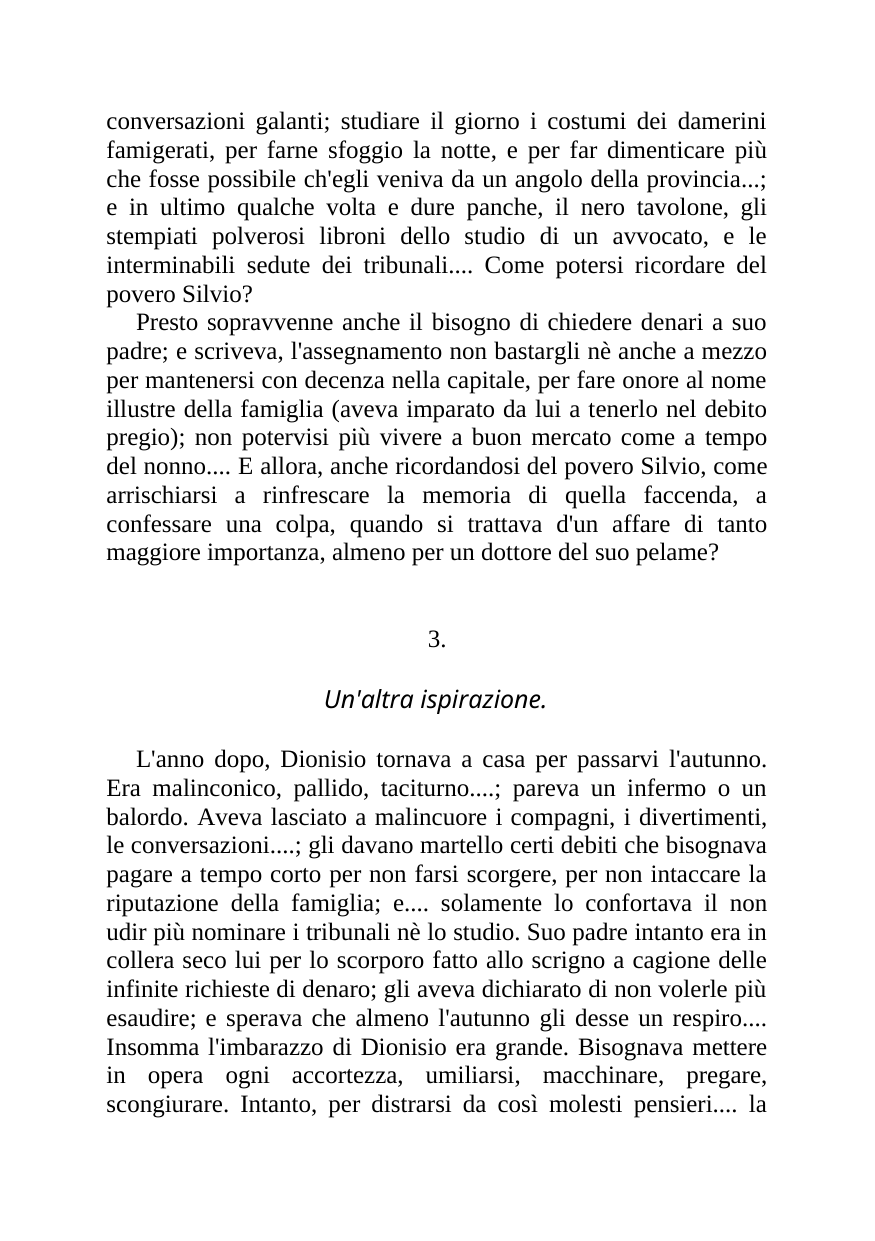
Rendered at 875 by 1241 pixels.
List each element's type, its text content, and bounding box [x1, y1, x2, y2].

text Presto sopravvenne anche il bisogno di chiedere denari a suo padre; e scriveva, l'assegnamento non bastargli nè anche a mezzo per mantenersi con decenza nella capitale, per fare onore al nome illustre della famiglia (aveva imparato da lui a tenerlo nel debito pregio); non potervisi più vivere a buon mercato come a tempo del nonno.... E allora, anche ricordandosi del povero Silvio, come arrischiarsi a rinfrescare la memoria di quella faccenda, a confessare una colpa, quando si trattava d'un affare di tanto maggiore importanza, almeno per un dottore del suo pelame? [106, 307, 768, 566]
text L'anno dopo, Dionisio tornava a casa per passarvi l'autunno. Era malinconico, pallido, taciturno....; pareva un infermo o un balordo. Aveva lasciato a malincuore i compagni, i divertimenti, le conversazioni....; gli davano martello certi debiti che bisognava pagare a tempo corto per non farsi scorgere, per non intaccare la riputazione della famiglia; e.... solamente lo confortava il non udir più nominare i tribunali nè lo studio. Suo padre intanto era in collera seco lui per lo scorporo fatto allo scrigno a cagione delle infinite richieste di denaro; gli aveva dichiarato di non volerle più esaudire; e sperava che almeno l'autunno gli desse un respiro.... Insomma l'imbarazzo di Dionisio era grande. Bisognava mettere in opera ogni accortezza, umiliarsi, macchinare, pregare, scongiurare. Intanto, per distrarsi da così molesti pensieri.... la [106, 744, 768, 1118]
text conversazioni galanti; studiare il giorno i costumi dei damerini famigerati, per farne sfoggio la notte, e per far dimenticare più che fosse possibile ch'egli veniva da un angolo della provincia...; e in ultimo qualche volta e dure panche, il nero tavolone, gli stempiati polverosi libroni dello studio di un avvocato, e le interminabili sedute dei tribunali.... Come potersi ricordare del povero Silvio? [106, 106, 768, 307]
text Un'altra ispirazione. [106, 681, 768, 715]
text 3. [106, 624, 768, 652]
